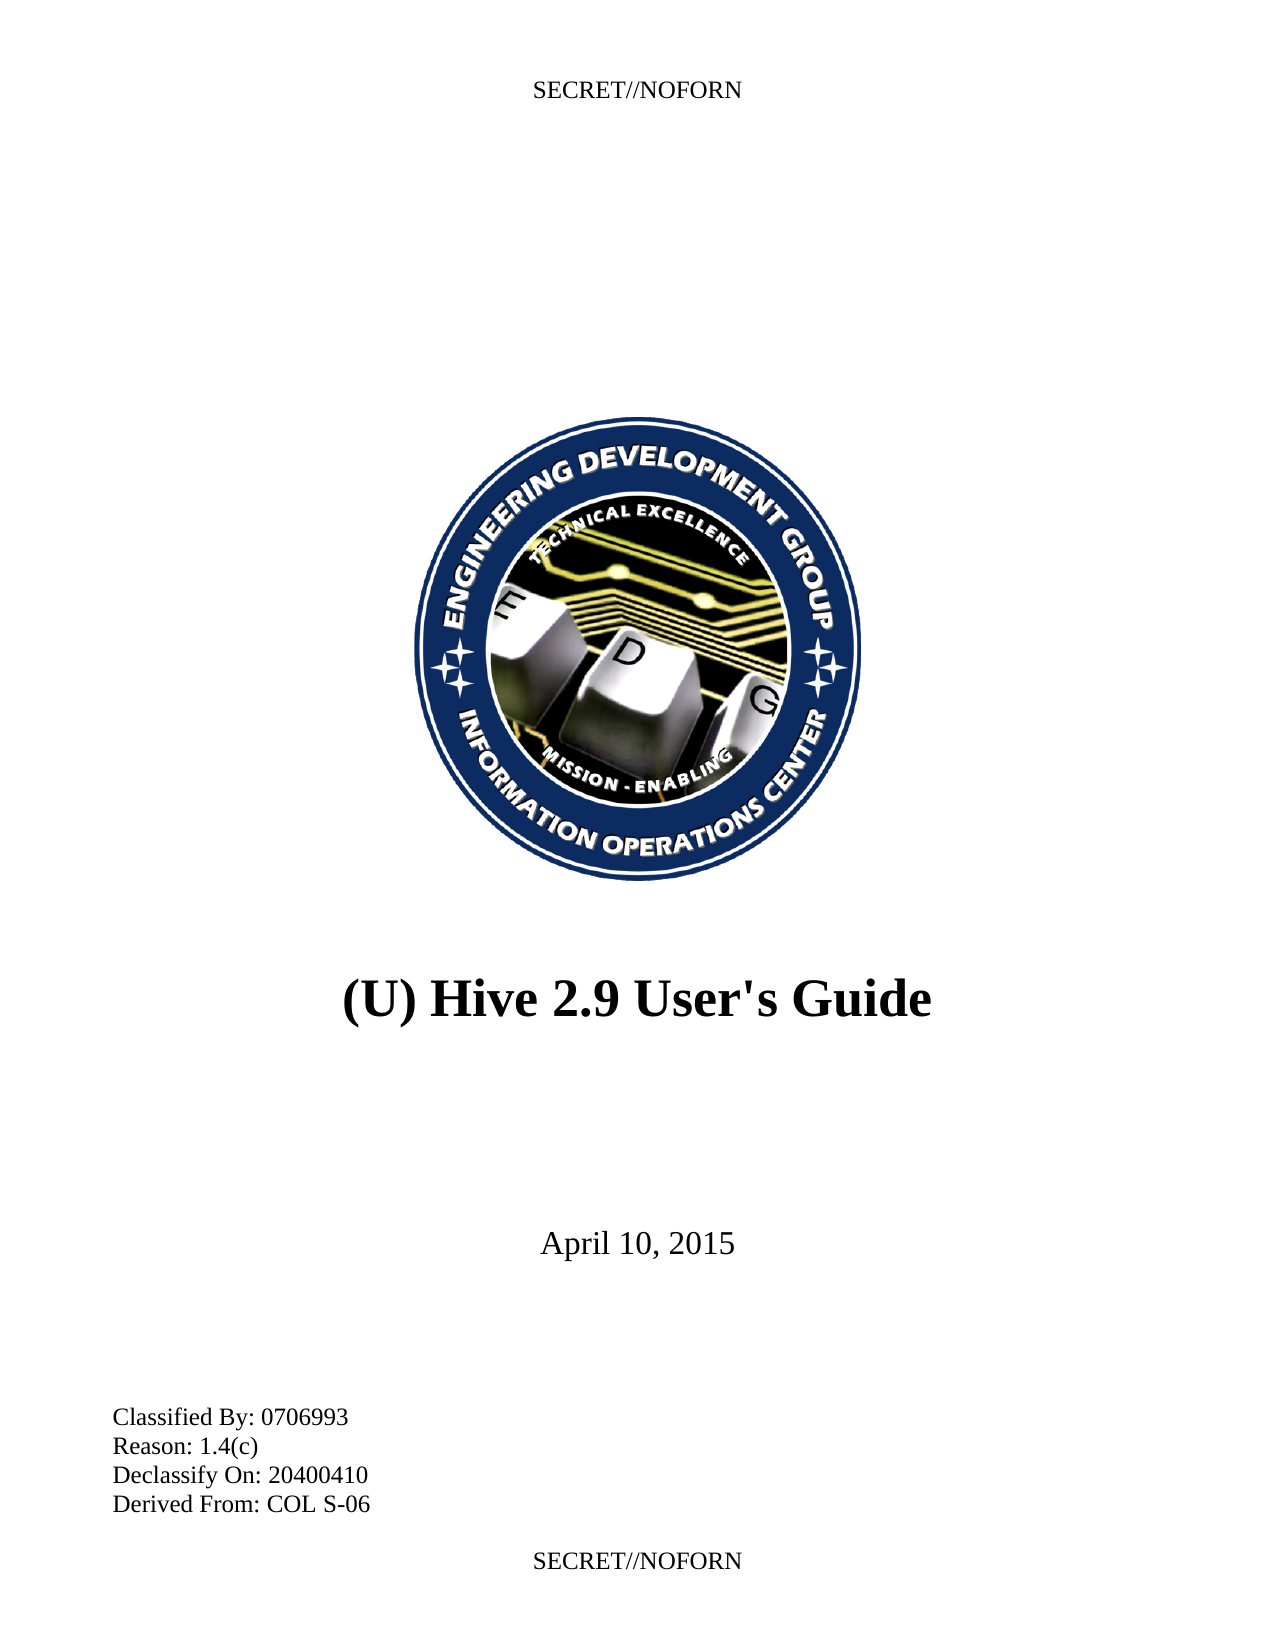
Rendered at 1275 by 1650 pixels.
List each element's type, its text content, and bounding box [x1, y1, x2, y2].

picture [414, 417, 861, 882]
title (U) Hive 2.9 User's Guide [112, 966, 1162, 1028]
text April 10, 2015 [112, 1223, 1162, 1261]
